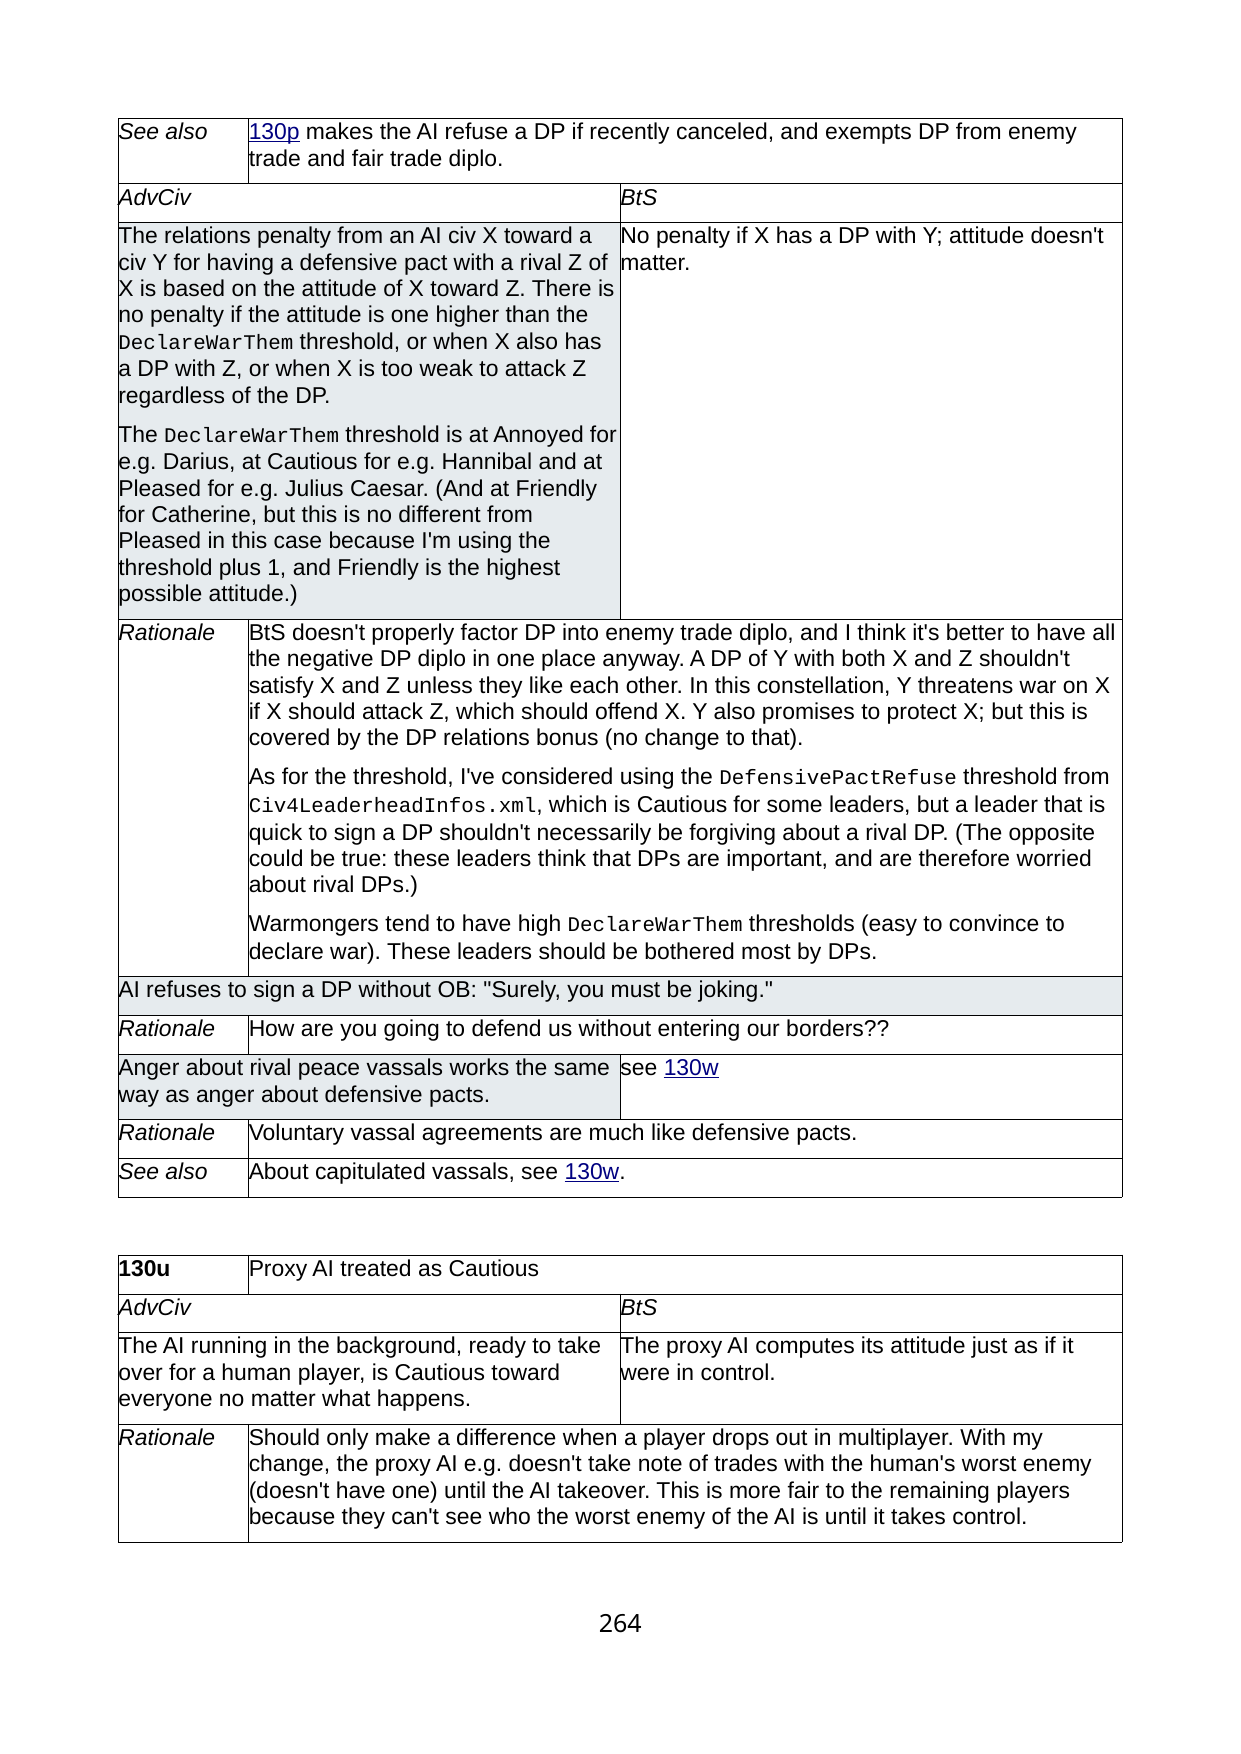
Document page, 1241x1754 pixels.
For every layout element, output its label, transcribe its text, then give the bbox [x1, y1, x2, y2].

table_cell No penalty if X has a DP with Y; attitude doesn't matter. [621, 223, 1122, 619]
table_cell Rationale [119, 1425, 248, 1542]
table_cell The AI running in the background, ready to take over for a human player, is Cautious toward everyone no matter what happens. [119, 1333, 620, 1424]
table_cell AdvCiv [119, 1295, 620, 1332]
table_cell see 130w [621, 1055, 1122, 1119]
table_cell See also [119, 1159, 248, 1197]
table_cell Anger about rival peace vassals works the same way as anger about defensive pacts. [119, 1055, 620, 1119]
table_cell Rationale [119, 1016, 248, 1054]
table_cell See also [119, 119, 248, 183]
table_cell The relations penalty from an AI civ X toward a civ Y for having a defensive pact with a rival Z of X is based on the attitude of X toward Z. There is no penalty if the attitude is one higher than the DeclareWarThem threshold, or when X also has a DP with Z, or when X is too weak to attack Z regardless of the DP. The DeclareWarThem threshold is at Annoyed for e.g. Darius, at Cautious for e.g. Hannibal and at Pleased for e.g. Julius Caesar. (And at Friendly for Catherine, but this is no different from Pleased in this case because I'm using the threshold plus 1, and Friendly is the highest possible attitude.) [119, 223, 620, 619]
table_cell How are you going to defend us without entering our borders?? [249, 1016, 1122, 1054]
table_cell AI refuses to sign a DP without OB: "Surely, you must be joking." [119, 977, 1122, 1015]
table_cell BtS [621, 184, 1122, 222]
table_cell Rationale [119, 620, 248, 976]
table_cell The proxy AI computes its attitude just as if it were in control. [621, 1333, 1122, 1424]
table_header 130u [119, 1256, 248, 1293]
table_cell BtS doesn't properly factor DP into enemy trade diplo, and I think it's better to have all the negative DP diplo in one place anyway. A DP of Y with both X and Z shouldn't satisfy X and Z unless they like each other. In this constellation, Y threatens war on X if X should attack Z, which should offend X. Y also promises to protect X; but this is covered by the DP relations bonus (no change to that). As for the threshold, I've considered using the DefensivePactRefuse threshold from Civ4LeaderheadInfos.xml, which is Cautious for some leaders, but a leader that is quick to sign a DP shouldn't necessarily be forgiving about a rival DP. (The opposite could be true: these leaders think that DPs are important, and are therefore worried about rival DPs.) Warmongers tend to have high DeclareWarThem thresholds (easy to convince to declare war). These leaders should be bothered most by DPs. [249, 620, 1122, 976]
table_cell 130p makes the AI refuse a DP if recently canceled, and exempts DP from enemy trade and fair trade diplo. [249, 119, 1122, 183]
table_cell Rationale [119, 1120, 248, 1158]
table_cell Voluntary vassal agreements are much like defensive pacts. [249, 1120, 1122, 1158]
table_cell AdvCiv [119, 184, 620, 222]
table_header Proxy AI treated as Cautious [249, 1256, 1122, 1293]
table_cell About capitulated vassals, see 130w. [249, 1159, 1122, 1197]
table_cell Should only make a difference when a player drops out in multiplayer. With my change, the proxy AI e.g. doesn't take note of trades with the human's worst enemy (doesn't have one) until the AI takeover. This is more fair to the remaining players because they can't see who the worst enemy of the AI is until it takes control. [249, 1425, 1122, 1542]
table_cell BtS [621, 1295, 1122, 1332]
